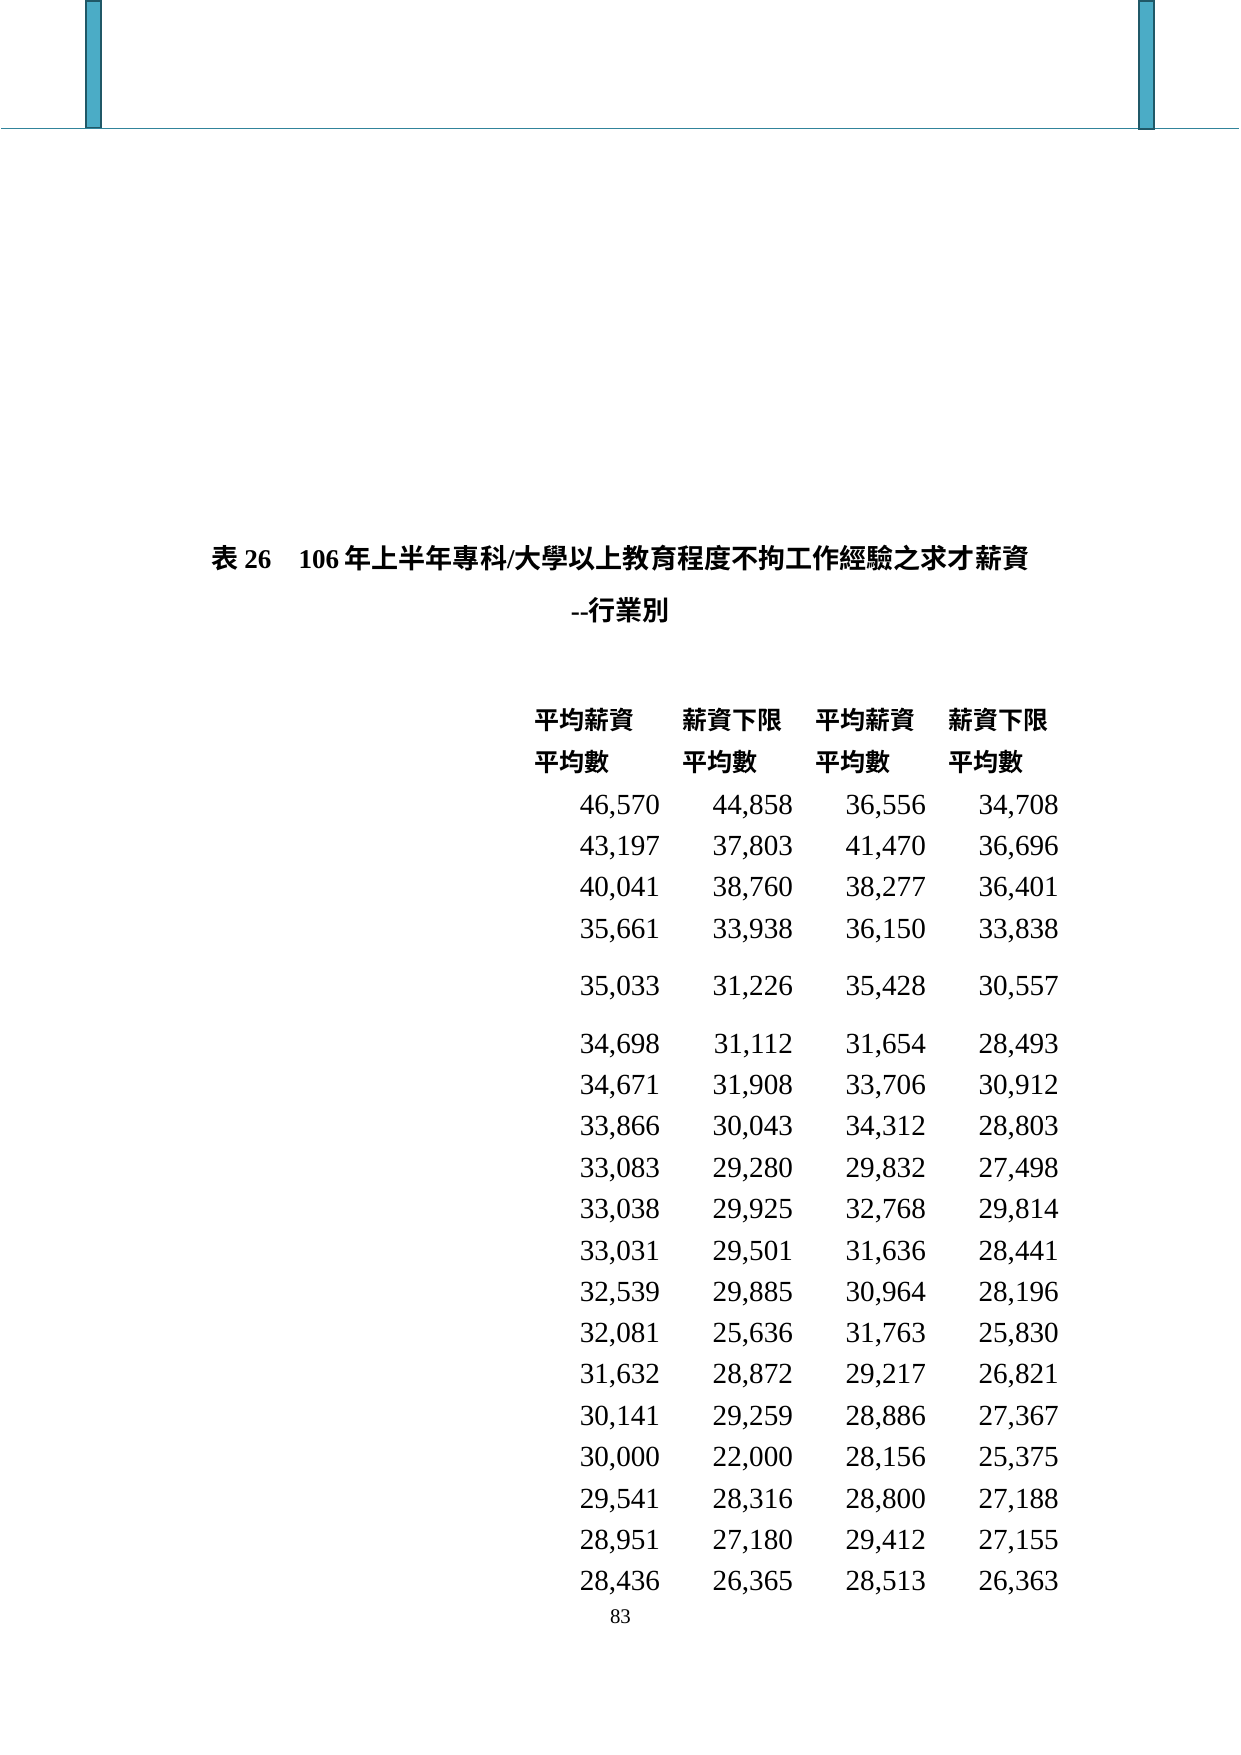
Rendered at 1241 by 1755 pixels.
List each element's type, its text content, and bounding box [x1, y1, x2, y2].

table_cell 28,316 [672, 1478, 803, 1518]
table_cell 醫療保健及社會工作服務業 [188, 908, 523, 948]
table_cell 36,696 [937, 825, 1069, 865]
table_cell 27,180 [672, 1519, 803, 1559]
table_cell 平均數 [672, 742, 803, 782]
table_cell 31,763 [804, 1312, 936, 1352]
table_cell 37,803 [672, 825, 803, 865]
table_cell 33,038 [524, 1188, 671, 1228]
table_cell 平均數 [804, 742, 936, 782]
table_cell 31,654 [804, 1023, 936, 1063]
table_cell 29,885 [672, 1271, 803, 1311]
table_cell 教育業 [188, 1023, 523, 1063]
table_cell 46,570 [524, 784, 671, 824]
table_cell 34,671 [524, 1064, 671, 1104]
table_cell 36,150 [804, 908, 936, 948]
table_cell 平均數 [937, 742, 1069, 782]
table_cell 28,951 [524, 1519, 671, 1559]
table_cell 薪資下限 [672, 701, 803, 741]
table_cell 30,043 [672, 1105, 803, 1146]
table_cell 27,498 [937, 1147, 1069, 1187]
table_cell 不動產業 [188, 1312, 523, 1352]
table_cell 28,196 [937, 1271, 1069, 1311]
table_cell 29,217 [804, 1353, 936, 1394]
table_cell 31,632 [524, 1353, 671, 1394]
table_cell 平均薪資 [524, 701, 671, 741]
table_cell 未歸類 [188, 825, 523, 865]
text --行業別 [187, 589, 1053, 628]
table_cell 29,925 [672, 1188, 803, 1228]
table_cell 41,470 [804, 825, 936, 865]
table_cell 32,768 [804, 1188, 936, 1228]
table_cell 31,226 [672, 949, 803, 1021]
table_cell 28,886 [804, 1395, 936, 1435]
table_cell 27,188 [937, 1478, 1069, 1518]
table_cell 31,112 [672, 1023, 803, 1063]
table_cell 平均數 [524, 742, 671, 782]
text 表26 106年上半年專科/大學以上教育程度不拘工作經驗之求才薪資 [187, 537, 1053, 576]
table_cell 33,031 [524, 1229, 671, 1269]
table_cell 29,412 [804, 1519, 936, 1559]
table_cell 28,803 [937, 1105, 1069, 1146]
table_cell 43,197 [524, 825, 671, 865]
table_cell 營建工程業 [188, 1105, 523, 1146]
table_cell 住宿及餐飲業 [188, 1478, 523, 1518]
table_cell 26,821 [937, 1353, 1069, 1394]
table_cell 支援服務業 [188, 1395, 523, 1435]
table_cell 25,830 [937, 1312, 1069, 1352]
table_cell 25,636 [672, 1312, 803, 1352]
table_cell 25,375 [937, 1436, 1069, 1476]
table_cell 40,041 [524, 866, 671, 907]
table_cell 44,858 [672, 784, 803, 824]
table_cell 22,000 [672, 1436, 803, 1476]
table_cell 36,556 [804, 784, 936, 824]
table_cell 薪資下限 [937, 701, 1069, 741]
table_header 項目別 [188, 660, 523, 782]
table_cell 26,365 [672, 1560, 803, 1600]
table_cell 製造業 [188, 1064, 523, 1104]
table_cell 34,708 [937, 784, 1069, 824]
table_header 大學以上 [524, 660, 803, 700]
table_cell 26,363 [937, 1560, 1069, 1600]
table_cell 33,866 [524, 1105, 671, 1146]
table_cell 27,367 [937, 1395, 1069, 1435]
table_cell 29,814 [937, 1188, 1069, 1228]
table_header 專科以上 [804, 660, 1069, 700]
table_cell 29,259 [672, 1395, 803, 1435]
table_cell 35,033 [524, 949, 671, 1021]
table_cell 36,401 [937, 866, 1069, 907]
table_cell 33,706 [804, 1064, 936, 1104]
table_cell 30,141 [524, 1395, 671, 1435]
table_cell 38,277 [804, 866, 936, 907]
table_cell 其他服務業 [188, 1519, 523, 1559]
table_cell 29,541 [524, 1478, 671, 1518]
table_cell 藝術、娛樂及休閒服務業 [188, 1560, 523, 1600]
table_cell 34,698 [524, 1023, 671, 1063]
table_cell 農、林、漁、牧業 [188, 1353, 523, 1394]
table_cell 33,083 [524, 1147, 671, 1187]
table_cell 28,800 [804, 1478, 936, 1518]
table_cell 35,428 [804, 949, 936, 1021]
table_cell 29,832 [804, 1147, 936, 1187]
table_cell 33,938 [672, 908, 803, 948]
table_cell 30,557 [937, 949, 1069, 1021]
table_cell 34,312 [804, 1105, 936, 1146]
table_cell 30,964 [804, 1271, 936, 1311]
table_cell 35,661 [524, 908, 671, 948]
table_cell 29,501 [672, 1229, 803, 1269]
table_cell 28,436 [524, 1560, 671, 1600]
table_cell 32,081 [524, 1312, 671, 1352]
table_cell 運輸及倉儲業 [188, 784, 523, 824]
table_cell 出版、影音製作、傳播及資通訊服務業 [188, 949, 523, 1021]
table_cell 30,912 [937, 1064, 1069, 1104]
table_cell 27,155 [937, 1519, 1069, 1559]
table_cell 28,872 [672, 1353, 803, 1394]
table_cell 平均薪資 [804, 701, 936, 741]
table_cell 電力及燃氣供應業 [188, 1188, 523, 1228]
table_cell 用水供應及污染整治業 [188, 1147, 523, 1187]
table_cell 38,760 [672, 866, 803, 907]
table_cell 32,539 [524, 1271, 671, 1311]
table_cell 29,280 [672, 1147, 803, 1187]
table_cell 28,493 [937, 1023, 1069, 1063]
table_cell 批發及零售業 [188, 1271, 523, 1311]
table_cell 28,156 [804, 1436, 936, 1476]
table_cell 31,636 [804, 1229, 936, 1269]
table_cell 金融及保險業 [188, 866, 523, 907]
table_cell 31,908 [672, 1064, 803, 1104]
table_cell 專業、科學及技術服務業 [188, 1229, 523, 1269]
table_cell 30,000 [524, 1436, 671, 1476]
table_cell 28,441 [937, 1229, 1069, 1269]
table_cell 28,513 [804, 1560, 936, 1600]
table_cell 33,838 [937, 908, 1069, 948]
table_cell 礦業及土石採取業 [188, 1436, 523, 1476]
